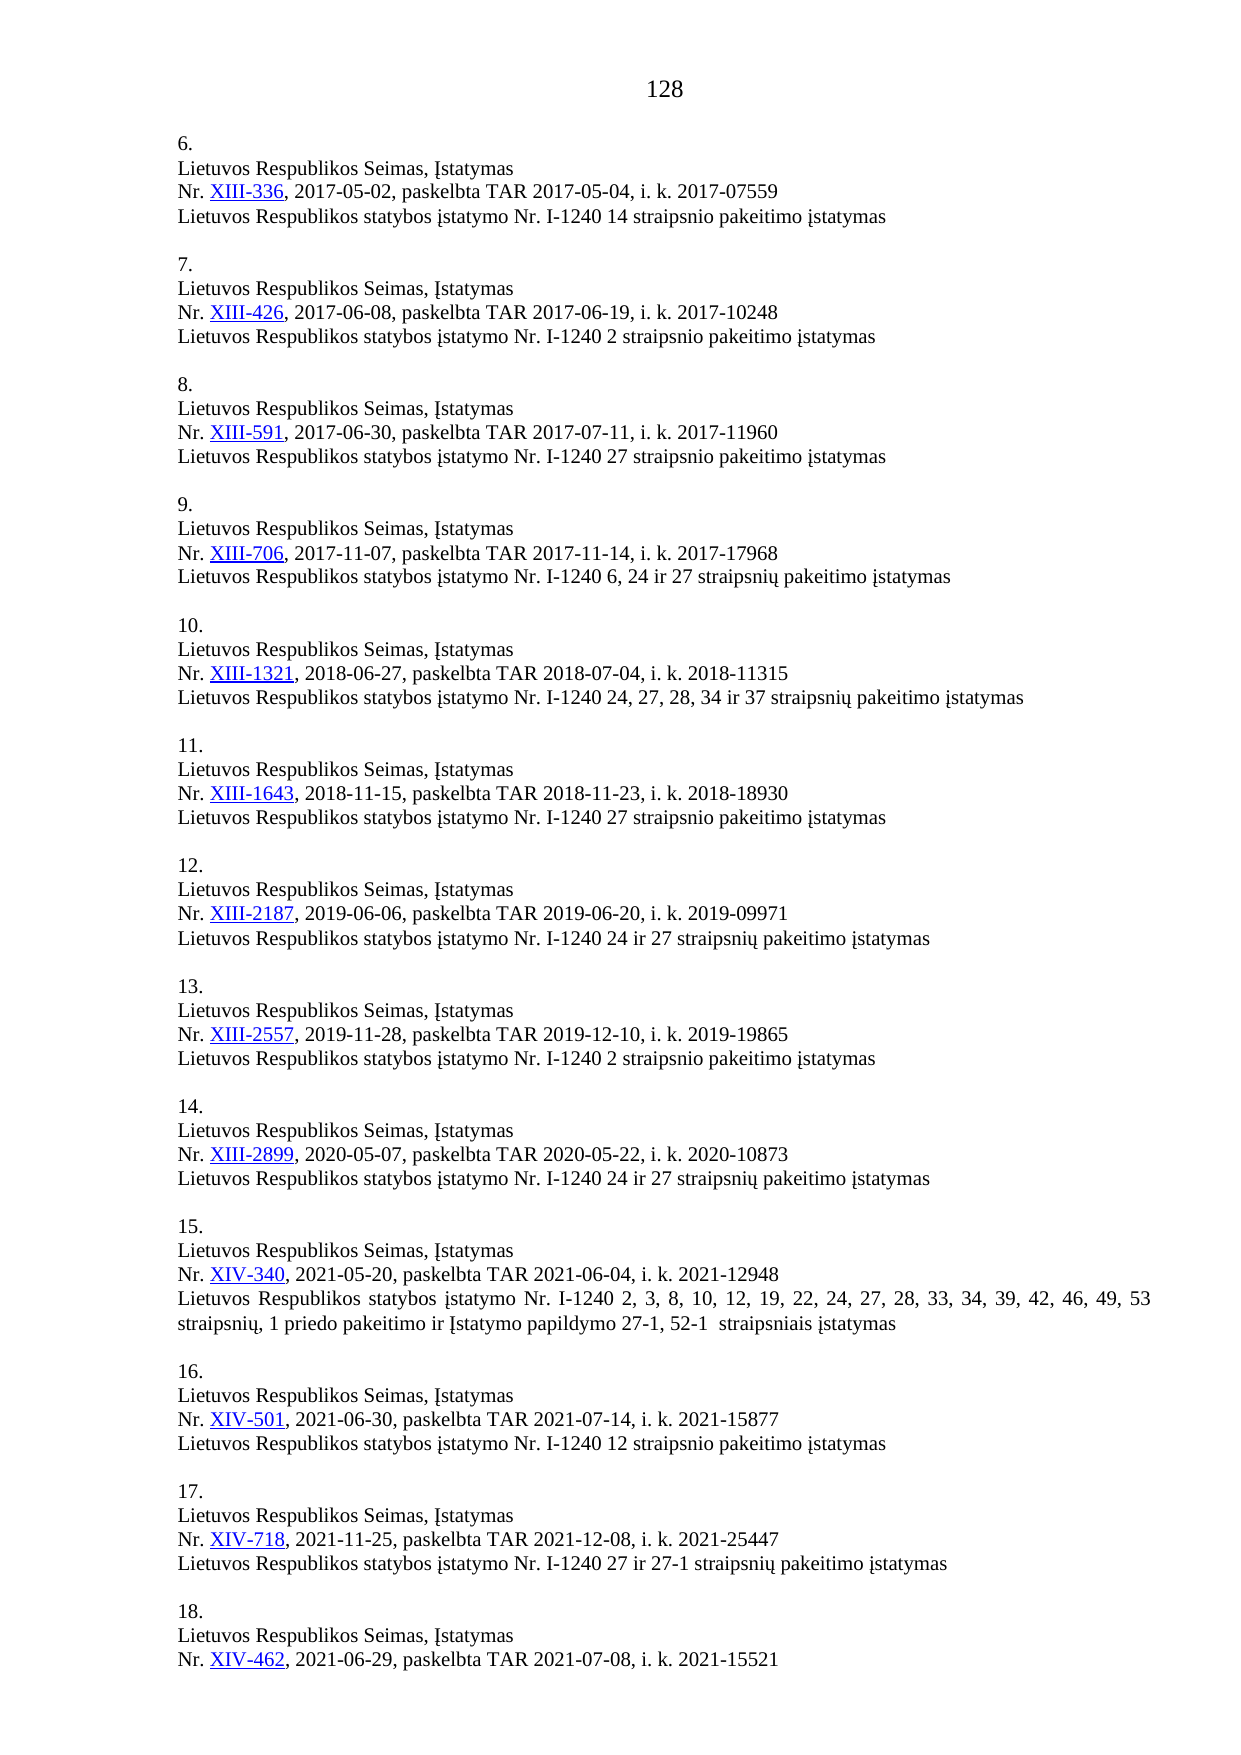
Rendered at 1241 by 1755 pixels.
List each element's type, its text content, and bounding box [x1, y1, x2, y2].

text Lietuvos Respublikos Seimas, Įstatymas [177, 276, 1152, 300]
text Lietuvos Respublikos statybos įstatymo Nr. I-1240 6, 24 ir 27 straipsnių pakeitimo įstatymas [177, 564, 1152, 588]
text Lietuvos Respublikos Seimas, Įstatymas [177, 637, 1152, 661]
text Lietuvos Respublikos Seimas, Įstatymas [177, 998, 1152, 1022]
text Nr. XIII-336, 2017-05-02, paskelbta TAR 2017-05-04, i. k. 2017-07559 [177, 179, 1152, 203]
text 9. [177, 492, 1152, 516]
text Lietuvos Respublikos statybos įstatymo Nr. I-1240 12 straipsnio pakeitimo įstatymas [177, 1431, 1152, 1455]
text 6. [177, 131, 1152, 155]
text Nr. XIII-426, 2017-06-08, paskelbta TAR 2017-06-19, i. k. 2017-10248 [177, 300, 1152, 324]
text Lietuvos Respublikos Seimas, Įstatymas [177, 1623, 1152, 1647]
text 10. [177, 613, 1152, 637]
text Nr. XIV-340, 2021-05-20, paskelbta TAR 2021-06-04, i. k. 2021-12948 [177, 1262, 1152, 1286]
text Lietuvos Respublikos Seimas, Įstatymas [177, 877, 1152, 901]
text Lietuvos Respublikos Seimas, Įstatymas [177, 396, 1152, 420]
text Nr. XIII-1643, 2018-11-15, paskelbta TAR 2018-11-23, i. k. 2018-18930 [177, 781, 1152, 805]
text 13. [177, 973, 1152, 998]
text Nr. XIII-591, 2017-06-30, paskelbta TAR 2017-07-11, i. k. 2017-11960 [177, 420, 1152, 444]
text 17. [177, 1479, 1152, 1503]
text Nr. XIII-1321, 2018-06-27, paskelbta TAR 2018-07-04, i. k. 2018-11315 [177, 661, 1152, 685]
text Nr. XIII-2899, 2020-05-07, paskelbta TAR 2020-05-22, i. k. 2020-10873 [177, 1142, 1152, 1166]
text Lietuvos Respublikos statybos įstatymo Nr. I-1240 27 straipsnio pakeitimo įstatymas [177, 805, 1152, 829]
text Lietuvos Respublikos statybos įstatymo Nr. I-1240 2 straipsnio pakeitimo įstatymas [177, 1046, 1152, 1070]
text Lietuvos Respublikos Seimas, Įstatymas [177, 757, 1152, 781]
text Nr. XIII-2557, 2019-11-28, paskelbta TAR 2019-12-10, i. k. 2019-19865 [177, 1022, 1152, 1046]
text Nr. XIV-462, 2021-06-29, paskelbta TAR 2021-07-08, i. k. 2021-15521 [177, 1647, 1152, 1671]
text Lietuvos Respublikos statybos įstatymo Nr. I-1240 27 ir 27-1 straipsnių pakeitimo įstatymas [177, 1551, 1152, 1575]
text Nr. XIII-2187, 2019-06-06, paskelbta TAR 2019-06-20, i. k. 2019-09971 [177, 901, 1152, 925]
text 8. [177, 372, 1152, 396]
text 15. [177, 1214, 1152, 1238]
text Nr. XIV-501, 2021-06-30, paskelbta TAR 2021-07-14, i. k. 2021-15877 [177, 1407, 1152, 1431]
text Lietuvos Respublikos Seimas, Įstatymas [177, 155, 1152, 179]
text Lietuvos Respublikos Seimas, Įstatymas [177, 1118, 1152, 1142]
text Lietuvos Respublikos statybos įstatymo Nr. I-1240 24 ir 27 straipsnių pakeitimo įstatymas [177, 925, 1152, 949]
text 14. [177, 1094, 1152, 1118]
text Lietuvos Respublikos Seimas, Įstatymas [177, 1238, 1152, 1262]
text Lietuvos Respublikos Seimas, Įstatymas [177, 1503, 1152, 1527]
text 11. [177, 733, 1152, 757]
text Nr. XIII-706, 2017-11-07, paskelbta TAR 2017-11-14, i. k. 2017-17968 [177, 540, 1152, 564]
text 18. [177, 1599, 1152, 1623]
text Lietuvos Respublikos statybos įstatymo Nr. I-1240 14 straipsnio pakeitimo įstatymas [177, 203, 1152, 228]
text Lietuvos Respublikos statybos įstatymo Nr. I-1240 2, 3, 8, 10, 12, 19, 22, 24, 27, 28, 33, 34, 39, 42, 46, 49, 53 straipsnių, 1 priedo pakeitimo ir Įstatymo papildymo 27-1, 52-1 straipsniais įstatymas [177, 1286, 1152, 1334]
text 7. [177, 252, 1152, 276]
text Lietuvos Respublikos Seimas, Įstatymas [177, 516, 1152, 540]
text Lietuvos Respublikos Seimas, Įstatymas [177, 1383, 1152, 1407]
text Nr. XIV-718, 2021-11-25, paskelbta TAR 2021-12-08, i. k. 2021-25447 [177, 1527, 1152, 1551]
text Lietuvos Respublikos statybos įstatymo Nr. I-1240 24 ir 27 straipsnių pakeitimo įstatymas [177, 1166, 1152, 1190]
text 16. [177, 1358, 1152, 1383]
text Lietuvos Respublikos statybos įstatymo Nr. I-1240 27 straipsnio pakeitimo įstatymas [177, 444, 1152, 468]
text Lietuvos Respublikos statybos įstatymo Nr. I-1240 24, 27, 28, 34 ir 37 straipsnių pakeitimo įstatymas [177, 685, 1152, 709]
text 12. [177, 853, 1152, 877]
text Lietuvos Respublikos statybos įstatymo Nr. I-1240 2 straipsnio pakeitimo įstatymas [177, 324, 1152, 348]
